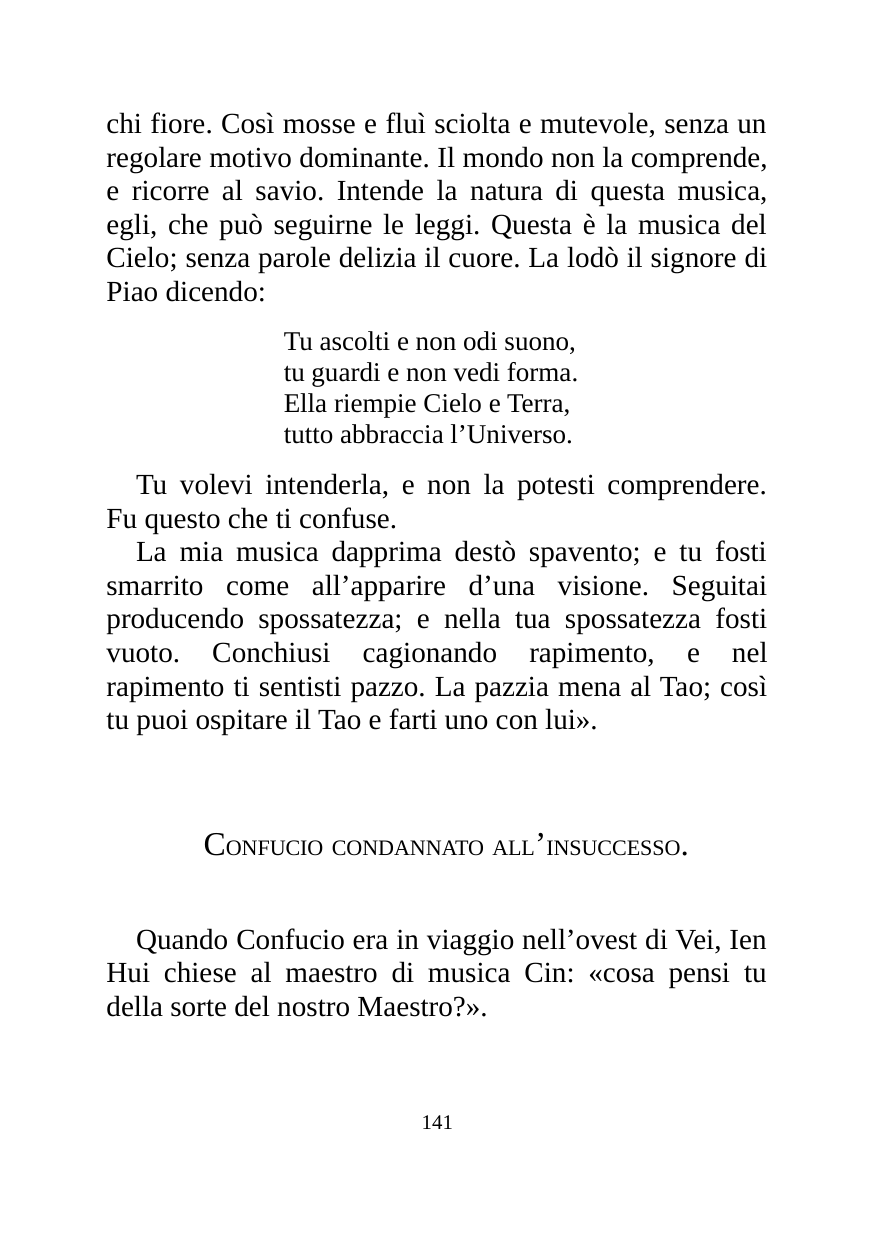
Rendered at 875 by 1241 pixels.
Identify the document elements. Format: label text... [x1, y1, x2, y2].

text Tu ascolti e non odi suono, tu guardi e non vedi forma. Ella riempie Cielo e Terra, tutto abbraccia l’Universo. [283, 325, 768, 450]
text Quando Confucio era in viaggio nell’ovest di Vei, Ien Hui chiese al maestro di musica Cin: «cosa pensi tu della sorte del nostro Maestro?». [106, 922, 768, 1022]
text chi fiore. Così mosse e fluì sciolta e mutevole, senza un regolare motivo dominante. Il mondo non la comprende, e ricorre al savio. Intende la natura di questa musica, egli, che può seguirne le leggi. Questa è la musica del Cielo; senza parole delizia il cuore. La lodò il signore di Piao dicendo: [106, 106, 768, 307]
subtitle Confucio condannato all’insuccesso. [124, 824, 768, 863]
text La mia musica dapprima destò spavento; e tu fosti smarrito come all’apparire d’una visione. Seguitai producendo spossatezza; e nella tua spossatezza fosti vuoto. Conchiusi cagionando rapimento, e nel rapimento ti sentisti pazzo. La pazzia mena al Tao; così tu puoi ospitare il Tao e farti uno con lui». [106, 534, 768, 736]
text Tu volevi intenderla, e non la potesti comprendere. Fu questo che ti confuse. [106, 467, 768, 534]
